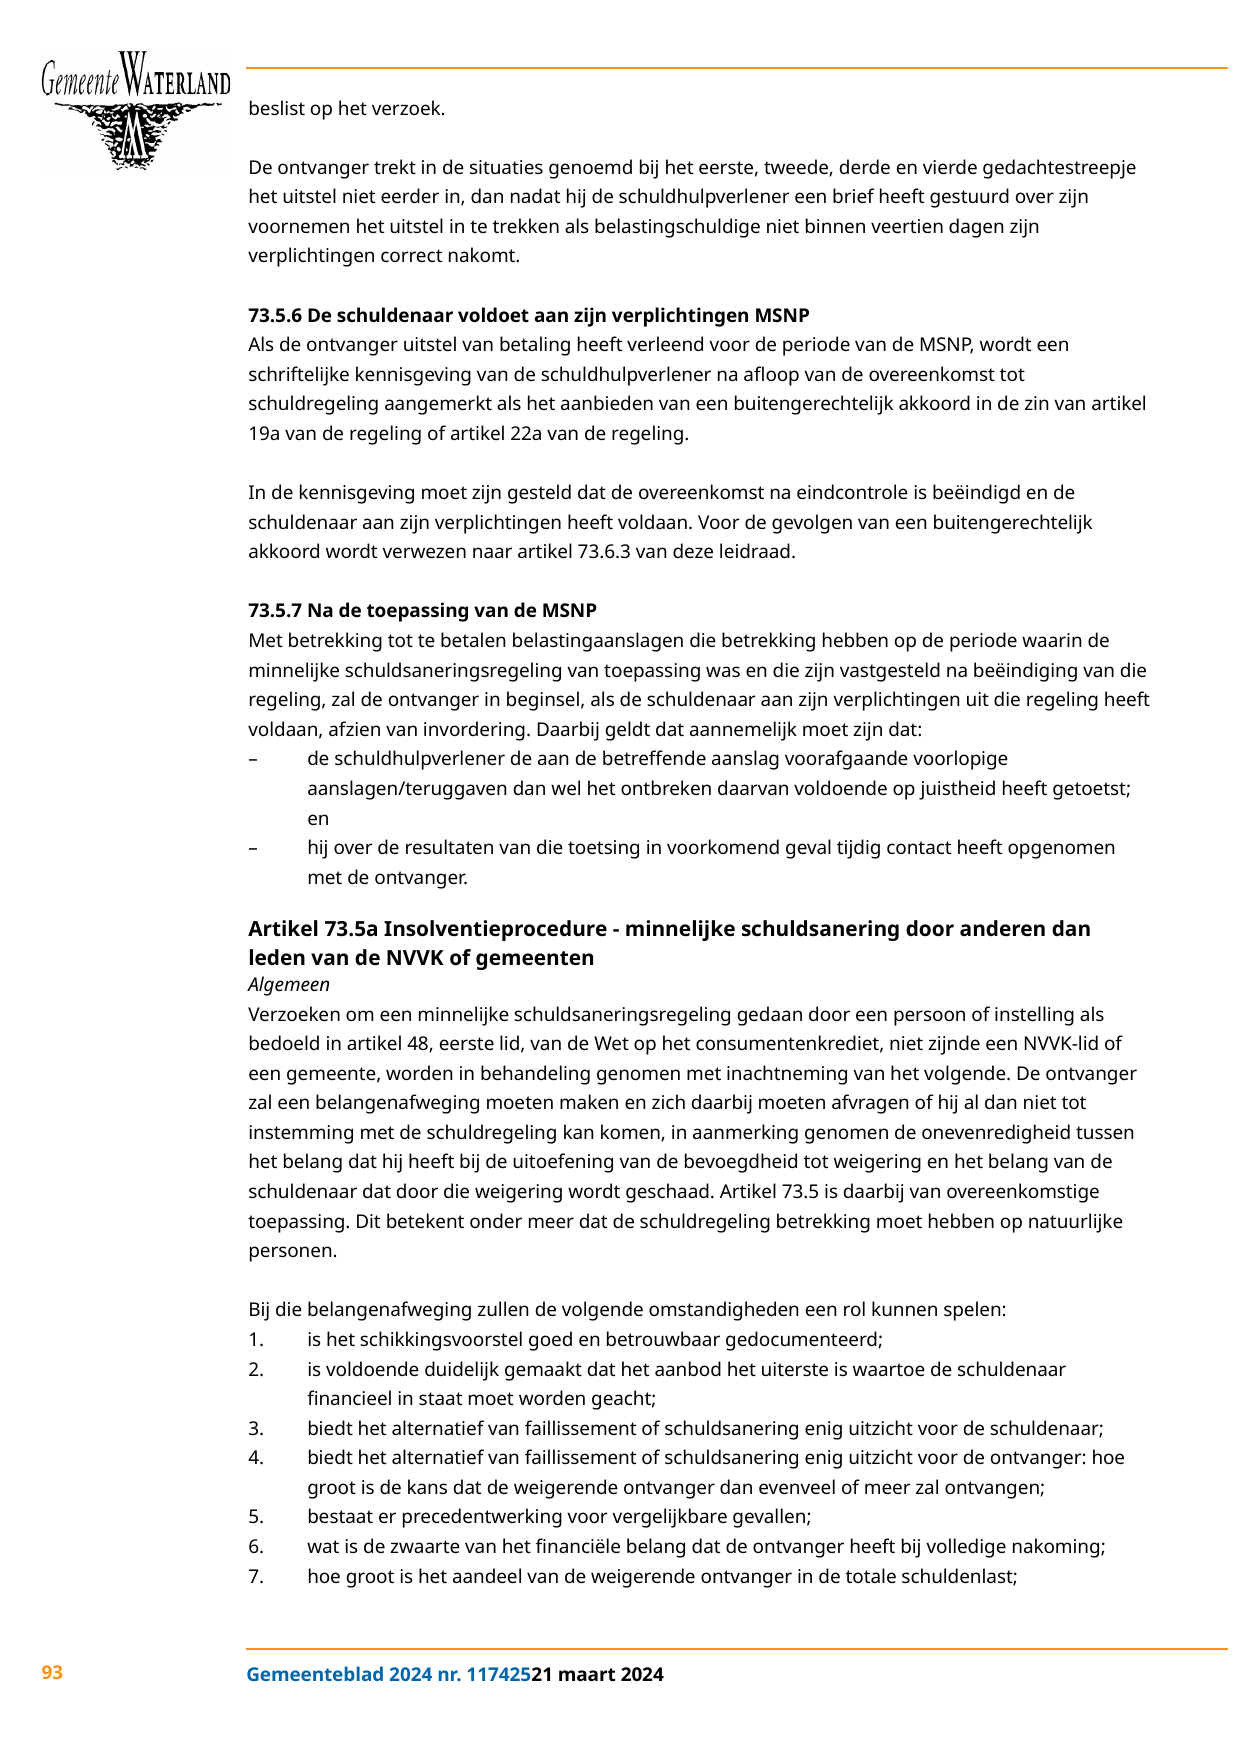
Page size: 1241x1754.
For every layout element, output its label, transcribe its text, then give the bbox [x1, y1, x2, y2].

list de schuldhulpverlener de aan de betreffende aanslag voorafgaande voorlopige aanslagen/teruggaven dan wel het ontbreken daarvan voldoende op juistheid heeft getoetst; en [248, 746, 1152, 831]
text Verzoeken om een minnelijke schuldsaneringsregeling gedaan door een persoon of instelling als bedoeld in artikel 48, eerste lid, van de Wet op het consumentenkrediet, niet zijnde een NVVK-lid of een gemeente, worden in behandeling genomen met inachtneming van het volgende. De ontvanger zal een belangenafweging moeten maken en zich daarbij moeten afvragen of hij al dan niet tot instemming met de schuldregeling kan komen, in aanmerking genomen de onevenredigheid tussen het belang dat hij heeft bij de uitoefening van de bevoegdheid tot weigering en het belang van de schuldenaar dat door die weigering wordt geschaad. Artikel 73.5 is daarbij van overeenkomstige toepassing. Dit betekent onder meer dat de schuldregeling betrekking moet hebben op natuurlijke personen. [248, 1001, 1152, 1263]
text Algemeen [248, 971, 1152, 997]
text In de kennisgeving moet zijn gesteld dat de overeenkomst na eindcontrole is beëindigd en de schuldenaar aan zijn verplichtingen heeft voldaan. Voor de gevolgen van een buitengerechtelijk akkoord wordt verwezen naar artikel 73.6.3 van deze leidraad. [248, 479, 1152, 564]
list hij over de resultaten van die toetsing in voorkomend geval tijdig contact heeft opgenomen met de ontvanger. [248, 834, 1152, 890]
list bestaat er precedentwerking voor vergelijkbare gevallen; [248, 1504, 1152, 1529]
text 73.5.7 Na de toepassing van de MSNP [248, 598, 1152, 623]
list biedt het alternatief van faillissement of schuldsanering enig uitzicht voor de schuldenaar; [248, 1415, 1152, 1441]
text Als de ontvanger uitstel van betaling heeft verleend voor de periode van de MSNP, wordt een schriftelijke kennisgeving van de schuldhulpverlener na afloop van de overeenkomst tot schuldregeling aangemerkt als het aanbieden van een buitengerechtelijk akkoord in de zin van artikel 19a van de regeling of artikel 22a van de regeling. [248, 331, 1152, 446]
list is voldoende duidelijk gemaakt dat het aanbod het uiterste is waartoe de schuldenaar financieel in staat moet worden geacht; [248, 1356, 1152, 1411]
text Bij die belangenafweging zullen de volgende omstandigheden een rol kunnen spelen: [248, 1297, 1152, 1322]
list wat is de zwaarte van het financiële belang dat de ontvanger heeft bij volledige nakoming; [248, 1533, 1152, 1559]
text beslist op het verzoek. [248, 95, 1152, 121]
text Met betrekking tot te betalen belastingaanslagen die betrekking hebben op de periode waarin de minnelijke schuldsaneringsregeling van toepassing was en die zijn vastgesteld na beëindiging van die regeling, zal de ontvanger in beginsel, als de schuldenaar aan zijn verplichtingen uit die regeling heeft voldaan, afzien van invordering. Daarbij geldt dat aannemelijk moet zijn dat: [248, 627, 1152, 742]
list hoe groot is het aandeel van de weigerende ontvanger in de totale schuldenlast; [248, 1563, 1152, 1589]
list biedt het alternatief van faillissement of schuldsanering enig uitzicht voor de ontvanger: hoe groot is de kans dat de weigerende ontvanger dan evenveel of meer zal ontvangen; [248, 1444, 1152, 1500]
picture [41, 47, 231, 172]
text 73.5.6 De schuldenaar voldoet aan zijn verplichtingen MSNP [248, 302, 1152, 328]
list is het schikkingsvoorstel goed en betrouwbaar gedocumenteerd; [248, 1326, 1152, 1352]
text Artikel 73.5a Insolventieprocedure - minnelijke schuldsanering door anderen dan leden van de NVVK of gemeenten [248, 914, 1152, 971]
text De ontvanger trekt in de situaties genoemd bij het eerste, tweede, derde en vierde gedachtestreepje het uitstel niet eerder in, dan nadat hij de schuldhulpverlener een brief heeft gestuurd over zijn voornemen het uitstel in te trekken als belastingschuldige niet binnen veertien dagen zijn verplichtingen correct nakomt. [248, 154, 1152, 268]
